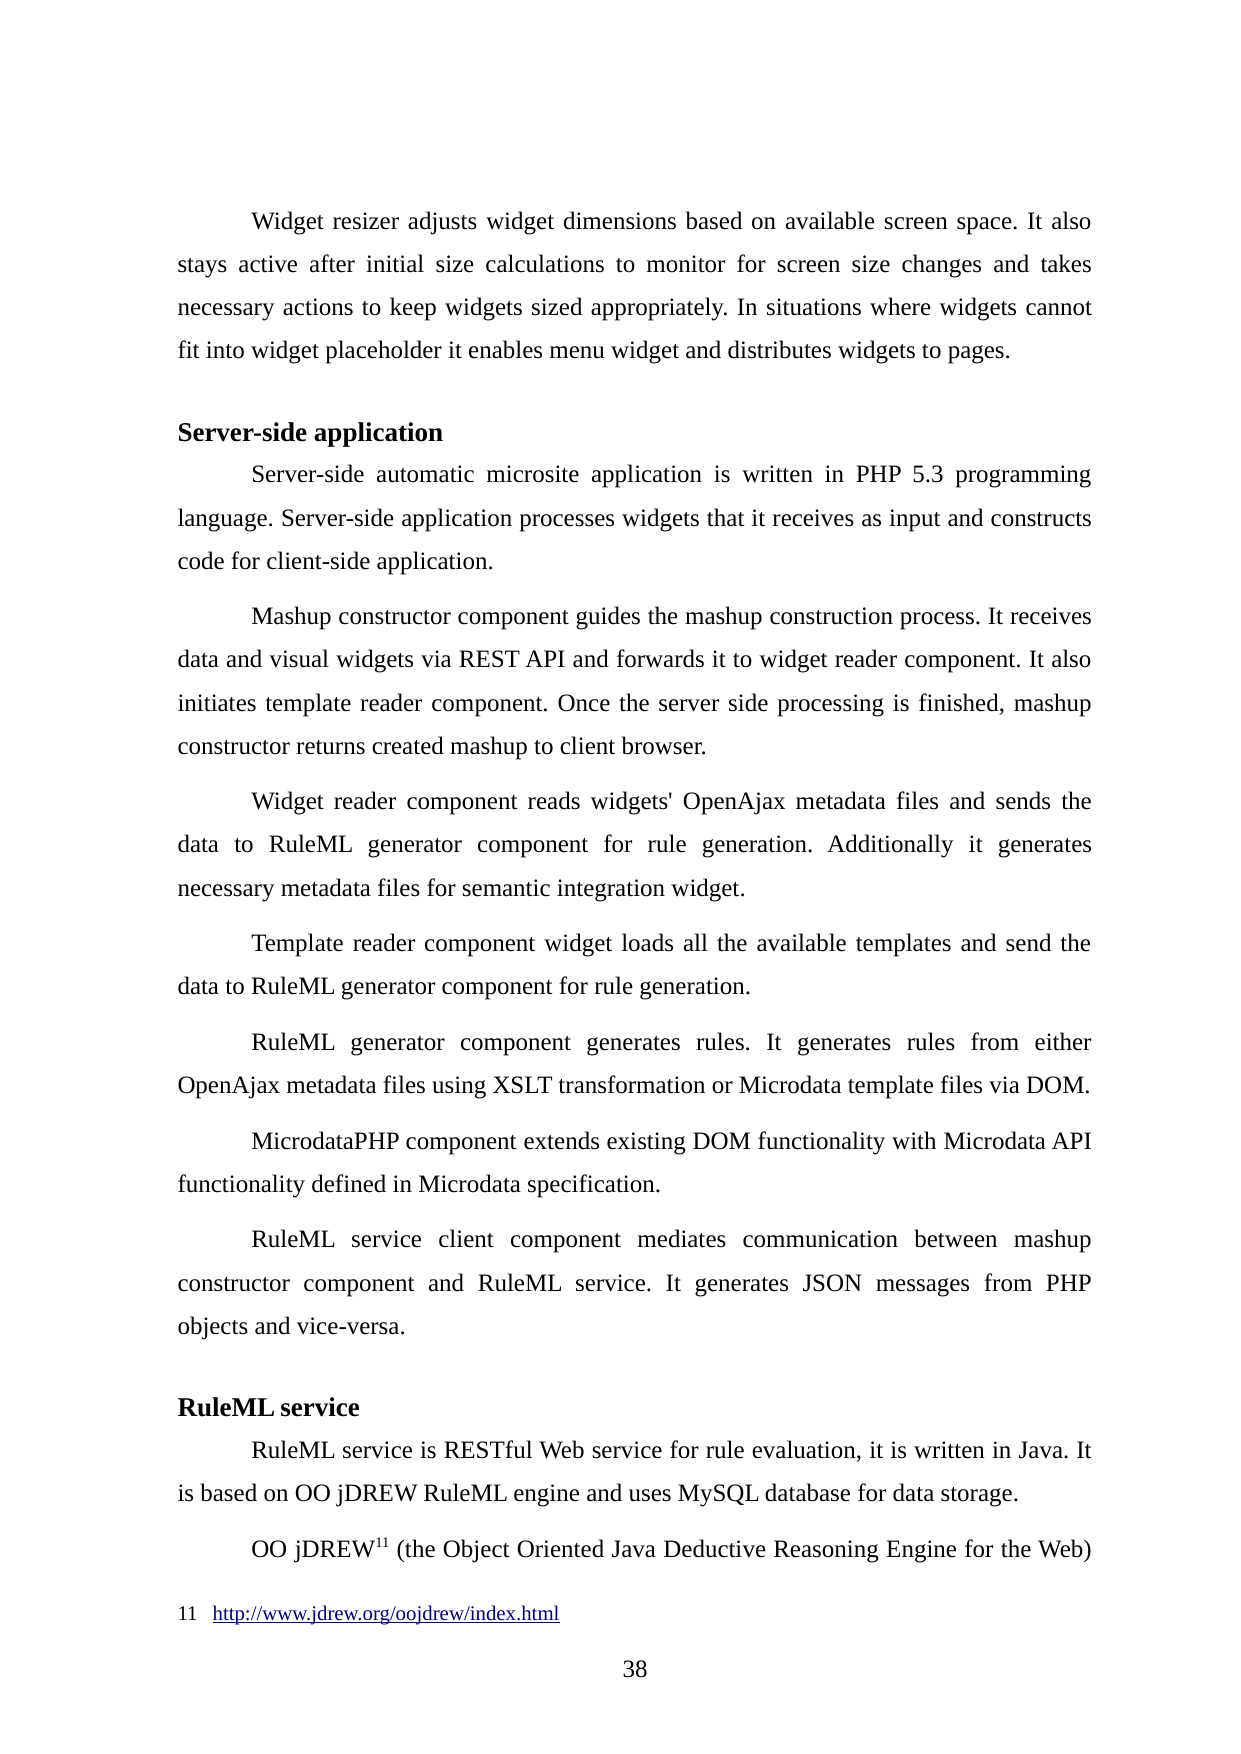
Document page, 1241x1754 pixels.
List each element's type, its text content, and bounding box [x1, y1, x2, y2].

text OO jDREW (the Object Oriented Java Deductive Reasoning Engine for the Web) [177, 1534, 1093, 1562]
text http://www.jdrew.org/oojdrew/index.html [177, 1601, 1093, 1625]
text Server-side automatic microsite application is written in PHP 5.3 programming language. Server-side application processes widgets that it receives as input and constructs code for client-side application. [177, 459, 1093, 574]
text Widget reader component reads widgets' OpenAjax metadata files and sends the data to RuleML generator component for rule generation. Additionally it generates necessary metadata files for semantic integration widget. [177, 786, 1093, 901]
text RuleML generator component generates rules. It generates rules from either OpenAjax metadata files using XSLT transformation or Microdata template files via DOM. [177, 1027, 1093, 1099]
text Template reader component widget loads all the available templates and send the data to RuleML generator component for rule generation. [177, 928, 1093, 1000]
subtitle RuleML service [177, 1391, 1093, 1422]
text RuleML service client component mediates communication between mashup constructor component and RuleML service. It generates JSON messages from PHP objects and vice-versa. [177, 1224, 1093, 1339]
subtitle Server-side application [177, 416, 1093, 447]
text Mashup constructor component guides the mashup construction process. It receives data and visual widgets via REST API and forwards it to widget reader component. It also initiates template reader component. Once the server side processing is finished, mashup constructor returns created mashup to client browser. [177, 601, 1093, 759]
text MicrodataPHP component extends existing DOM functionality with Microdata API functionality defined in Microdata specification. [177, 1126, 1093, 1198]
text Widget resizer adjusts widget dimensions based on available screen space. It also stays active after initial size calculations to monitor for screen size changes and takes necessary actions to keep widgets sized appropriately. In situations where widgets cannot fit into widget placeholder it enables menu widget and distributes widgets to pages. [177, 206, 1093, 364]
text RuleML service is RESTful Web service for rule evaluation, it is written in Java. It is based on OO jDREW RuleML engine and uses MySQL database for data storage. [177, 1435, 1093, 1507]
